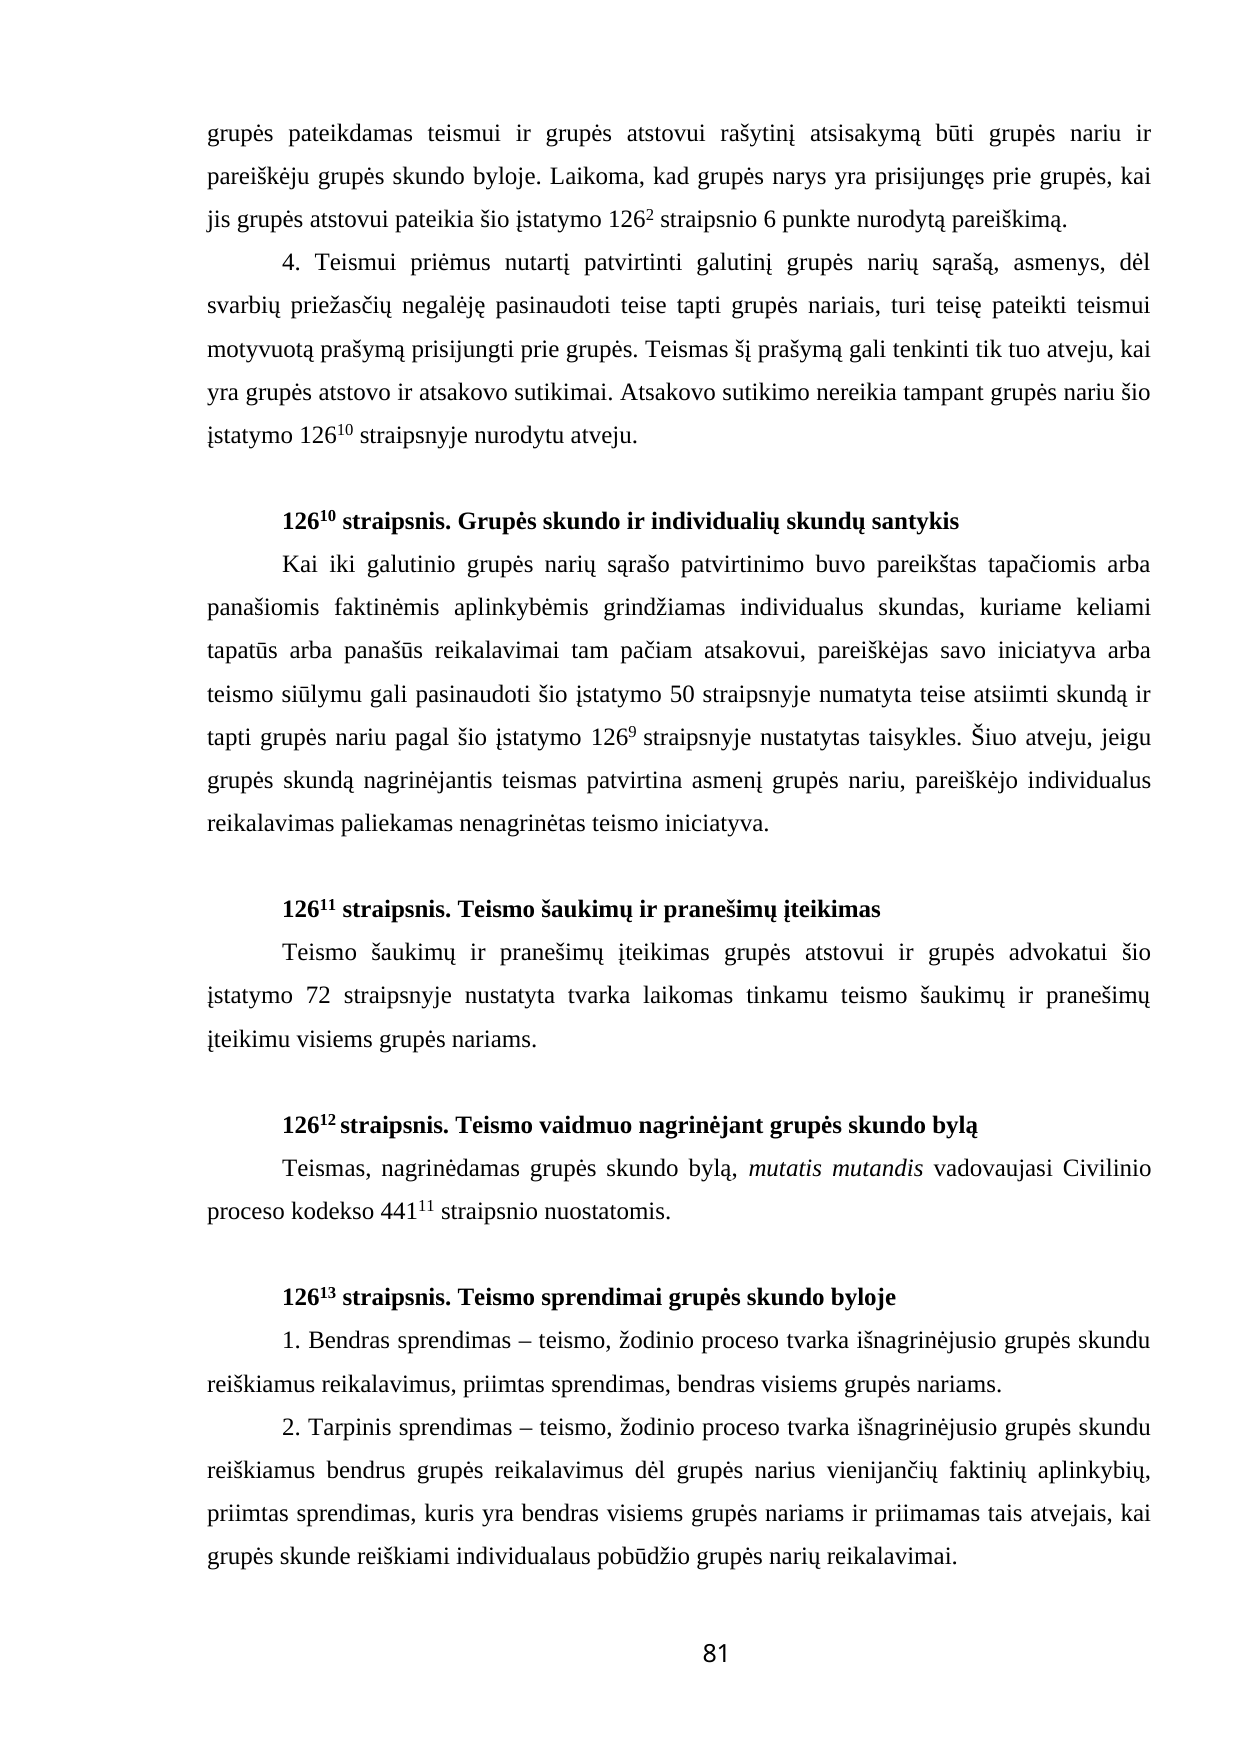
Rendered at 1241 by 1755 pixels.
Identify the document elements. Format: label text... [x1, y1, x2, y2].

text 1. Bendras sprendimas – teismo, žodinio proceso tvarka išnagrinėjusio grupės skundu reiškiamus reikalavimus, priimtas sprendimas, bendras visiems grupės nariams. [207, 1326, 1152, 1397]
text Teismas, nagrinėdamas grupės skundo bylą, mutatis mutandis vadovaujasi Civilinio proceso kodekso 44111 straipsnio nuostatomis. [207, 1153, 1152, 1225]
text Teismo šaukimų ir pranešimų įteikimas grupės atstovui ir grupės advokatui šio įstatymo 72 straipsnyje nustatyta tvarka laikomas tinkamu teismo šaukimų ir pranešimų įteikimu visiems grupės nariams. [207, 937, 1152, 1052]
text Kai iki galutinio grupės narių sąrašo patvirtinimo buvo pareikštas tapačiomis arba panašiomis faktinėmis aplinkybėmis grindžiamas individualus skundas, kuriame keliami tapatūs arba panašūs reikalavimai tam pačiam atsakovui, pareiškėjas savo iniciatyva arba teismo siūlymu gali pasinaudoti šio įstatymo 50 straipsnyje numatyta teise atsiimti skundą ir tapti grupės nariu pagal šio įstatymo 1269 straipsnyje nustatytas taisykles. Šiuo atveju, jeigu grupės skundą nagrinėjantis teismas patvirtina asmenį grupės nariu, pareiškėjo individualus reikalavimas paliekamas nenagrinėtas teismo iniciatyva. [207, 549, 1152, 837]
text 4. Teismui priėmus nutartį patvirtinti galutinį grupės narių sąrašą, asmenys, dėl svarbių priežasčių negalėję pasinaudoti teise tapti grupės nariais, turi teisę pateikti teismui motyvuotą prašymą prisijungti prie grupės. Teismas šį prašymą gali tenkinti tik tuo atveju, kai yra grupės atstovo ir atsakovo sutikimai. Atsakovo sutikimo nereikia tampant grupės nariu šio įstatymo 12610 straipsnyje nurodytu atveju. [207, 247, 1152, 449]
text 12612 straipsnis. Teismo vaidmuo nagrinėjant grupės skundo bylą [207, 1110, 1152, 1139]
text 12610 straipsnis. Grupės skundo ir individualių skundų santykis [207, 506, 1152, 535]
text 2. Tarpinis sprendimas – teismo, žodinio proceso tvarka išnagrinėjusio grupės skundu reiškiamus bendrus grupės reikalavimus dėl grupės narius vienijančių faktinių aplinkybių, priimtas sprendimas, kuris yra bendras visiems grupės nariams ir priimamas tais atvejais, kai grupės skunde reiškiami individualaus pobūdžio grupės narių reikalavimai. [207, 1412, 1152, 1570]
text 12611 straipsnis. Teismo šaukimų ir pranešimų įteikimas [207, 894, 1152, 923]
text grupės pateikdamas teismui ir grupės atstovui rašytinį atsisakymą būti grupės nariu ir pareiškėju grupės skundo byloje. Laikoma, kad grupės narys yra prisijungęs prie grupės, kai jis grupės atstovui pateikia šio įstatymo 1262 straipsnio 6 punkte nurodytą pareiškimą. [207, 118, 1152, 233]
text 12613 straipsnis. Teismo sprendimai grupės skundo byloje [207, 1282, 1152, 1311]
